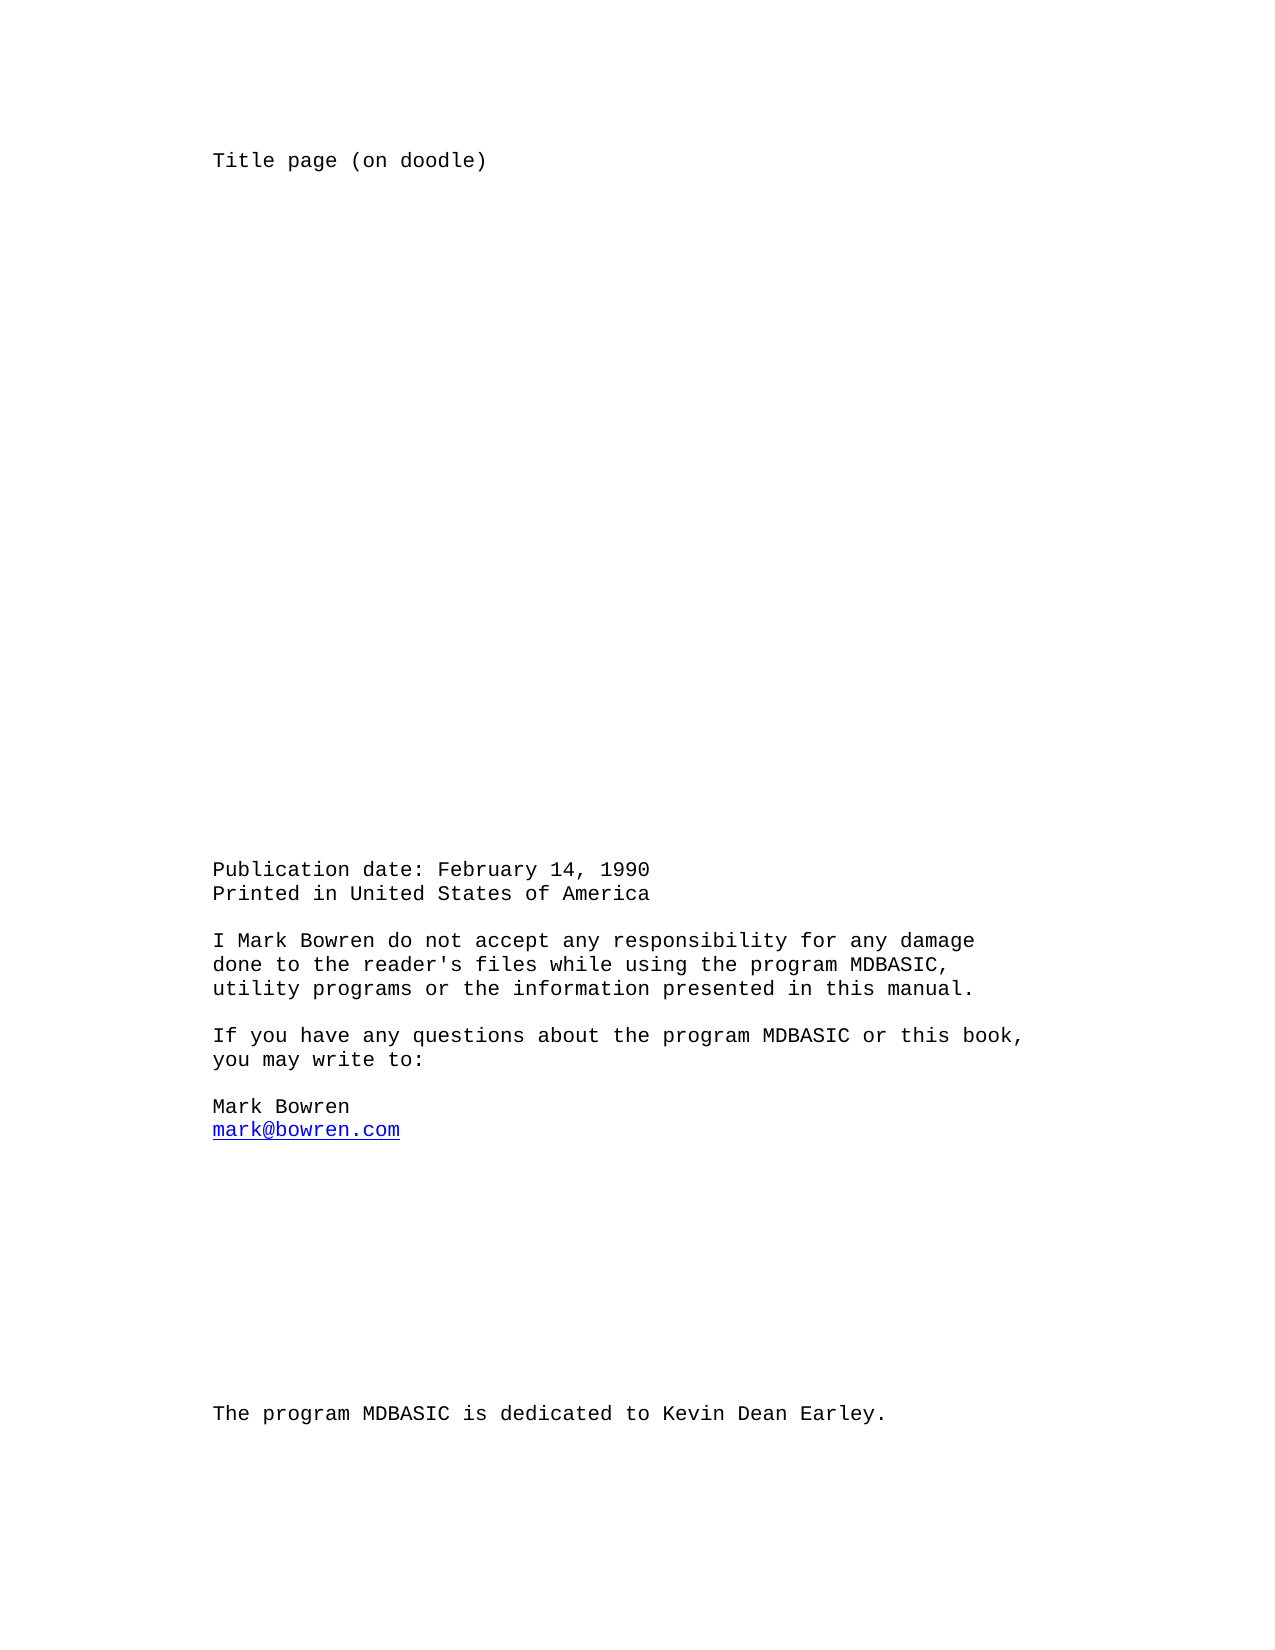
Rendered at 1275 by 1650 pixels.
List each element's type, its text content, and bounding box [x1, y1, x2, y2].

text If you have any questions about the program MDBASIC or this book, you may write to: [212, 1025, 1031, 1072]
text mark@bowren.com [212, 1119, 1031, 1143]
text I Mark Bowren do not accept any responsibility for any damage done to the reader's files while using the program MDBASIC, utility programs or the information presented in this manual. [212, 930, 1031, 1001]
text Printed in United States of America [212, 883, 1031, 907]
text The program MDBASIC is dedicated to Kevin Dean Earley. [212, 1403, 1031, 1427]
text Title page (on doodle) [212, 150, 1031, 174]
text Mark Bowren [212, 1096, 1031, 1119]
text Publication date: February 14, 1990 [212, 859, 1031, 883]
